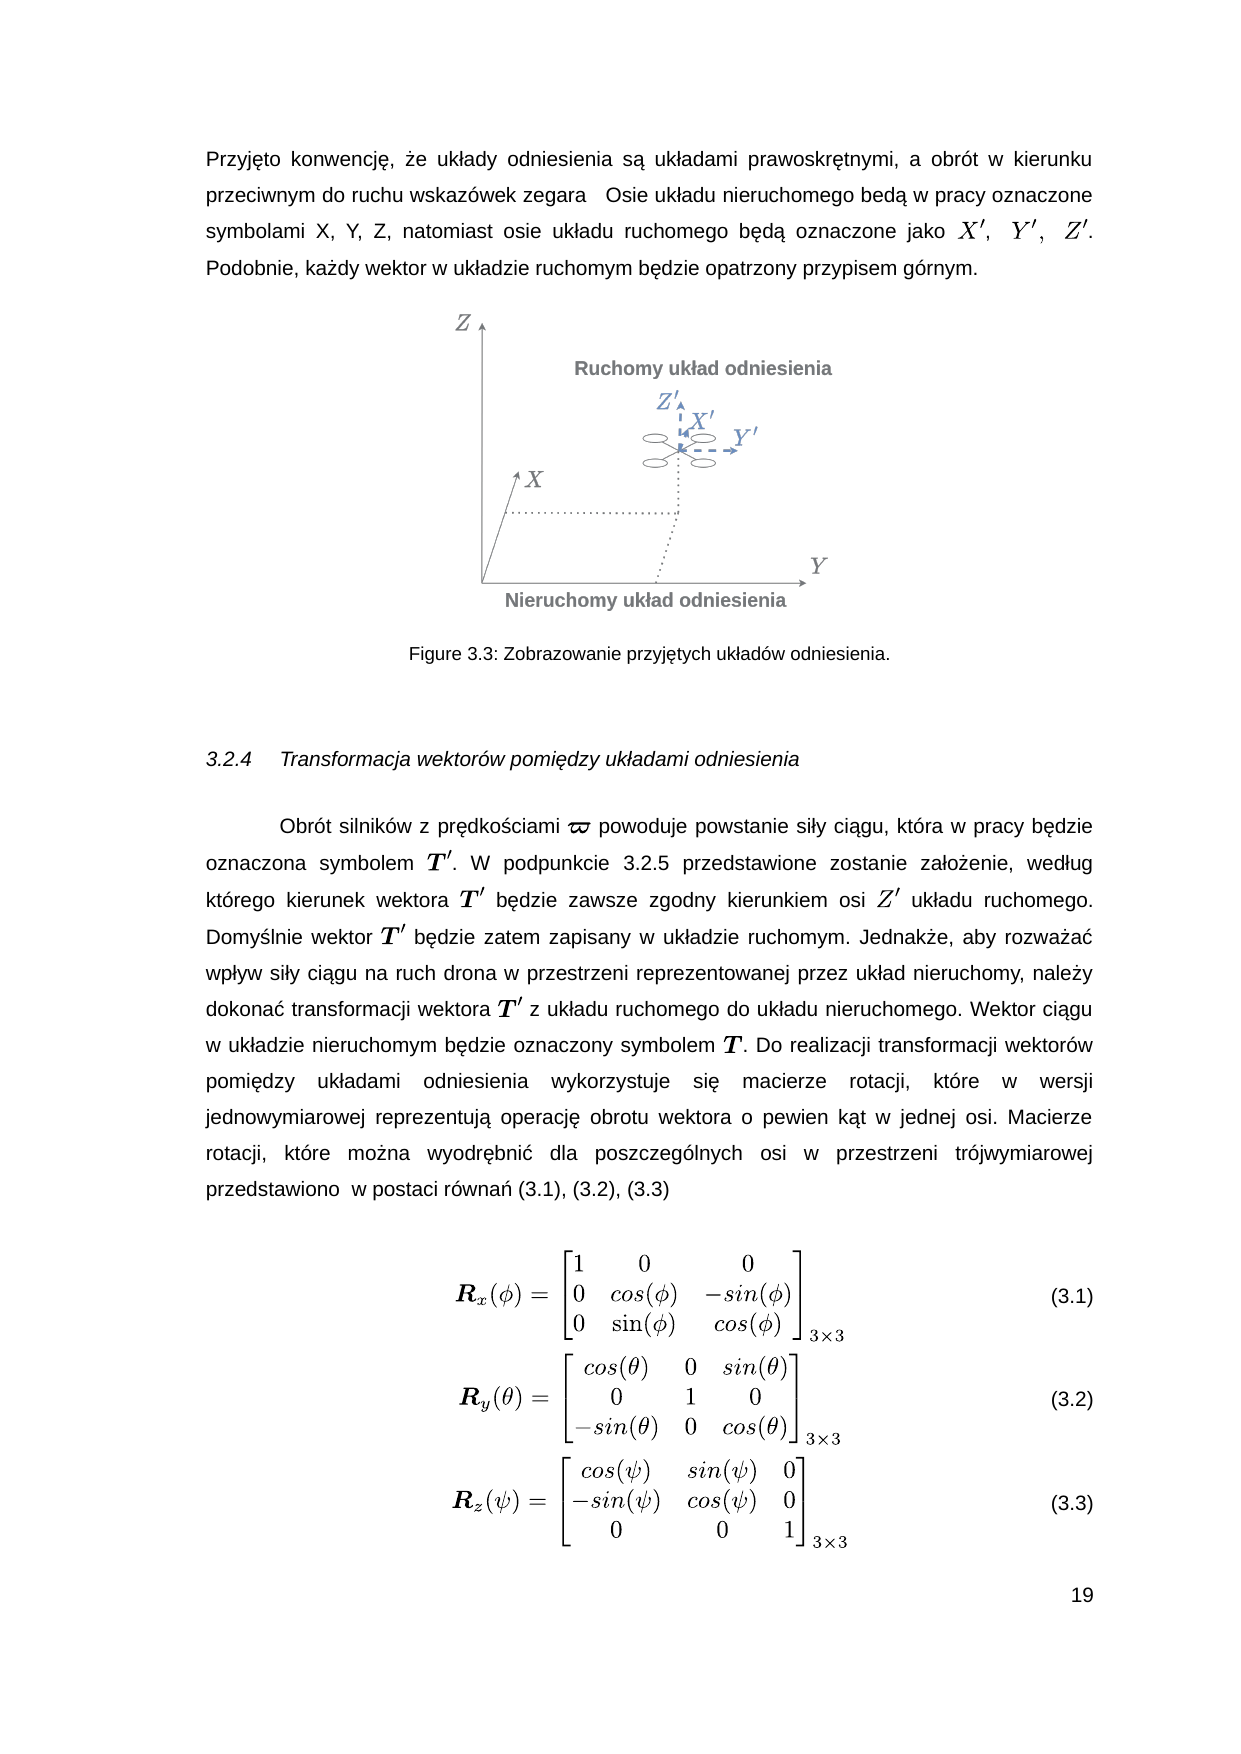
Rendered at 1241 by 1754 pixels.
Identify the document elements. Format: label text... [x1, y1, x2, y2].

text Obrót silników z prędkościami powoduje powstanie siły ciągu, która w pracy będzie oznaczona symbolem . W podpunkcie 3.2.5 przedstawione zostanie założenie, według którego kierunek wektora będzie zawsze zgodny kierunkiem osi układu ruchomego. Domyślnie wektor będzie zatem zapisany w układzie ruchomym. Jednakże, aby rozważać wpływ siły ciągu na ruch drona w przestrzeni reprezentowanej przez układ nieruchomy, należy dokonać transformacji wektora z układu ruchomego do układu nieruchomego. Wektor ciągu w układzie nieruchomym będzie oznaczony symbolem . Do realizacji transformacji wektorów pomiędzy układami odniesienia wykorzystuje się macierze rotacji, które w wersji jednowymiarowej reprezentują operację obrotu wektora o pewien kąt w jednej osi. Macierze rotacji, które można wyodrębnić dla poszczególnych osi w przestrzeni trójwymiarowej przedstawiono w postaci równań (3.1), (3.2), (3.3) [206, 814, 1093, 1201]
text (3.2) [839, 1354, 1093, 1445]
text [206, 1250, 811, 1342]
text [206, 1354, 807, 1445]
text Przyjęto konwencję, że układy odniesienia są układami prawoskrętnymi, a obrót w kierunku przeciwnym do ruchu wskazówek zegara Osie układu nieruchomego bedą w pracy oznaczone symbolami X, Y, Z, natomiast osie układu ruchomego będą oznaczone jako , . Podobnie, każdy wektor w układzie ruchomym będzie opatrzony przypisem górnym. [206, 147, 1093, 279]
text (3.1) [801, 1250, 1093, 1342]
text [206, 1457, 814, 1548]
picture [454, 291, 845, 621]
text (3.3) [805, 1457, 1093, 1548]
subtitle Transformacja wektorów pomiędzy układami odniesienia [206, 747, 1093, 771]
text Figure 3.3: Zobrazowanie przyjętych układów odniesienia. [268, 642, 1031, 664]
